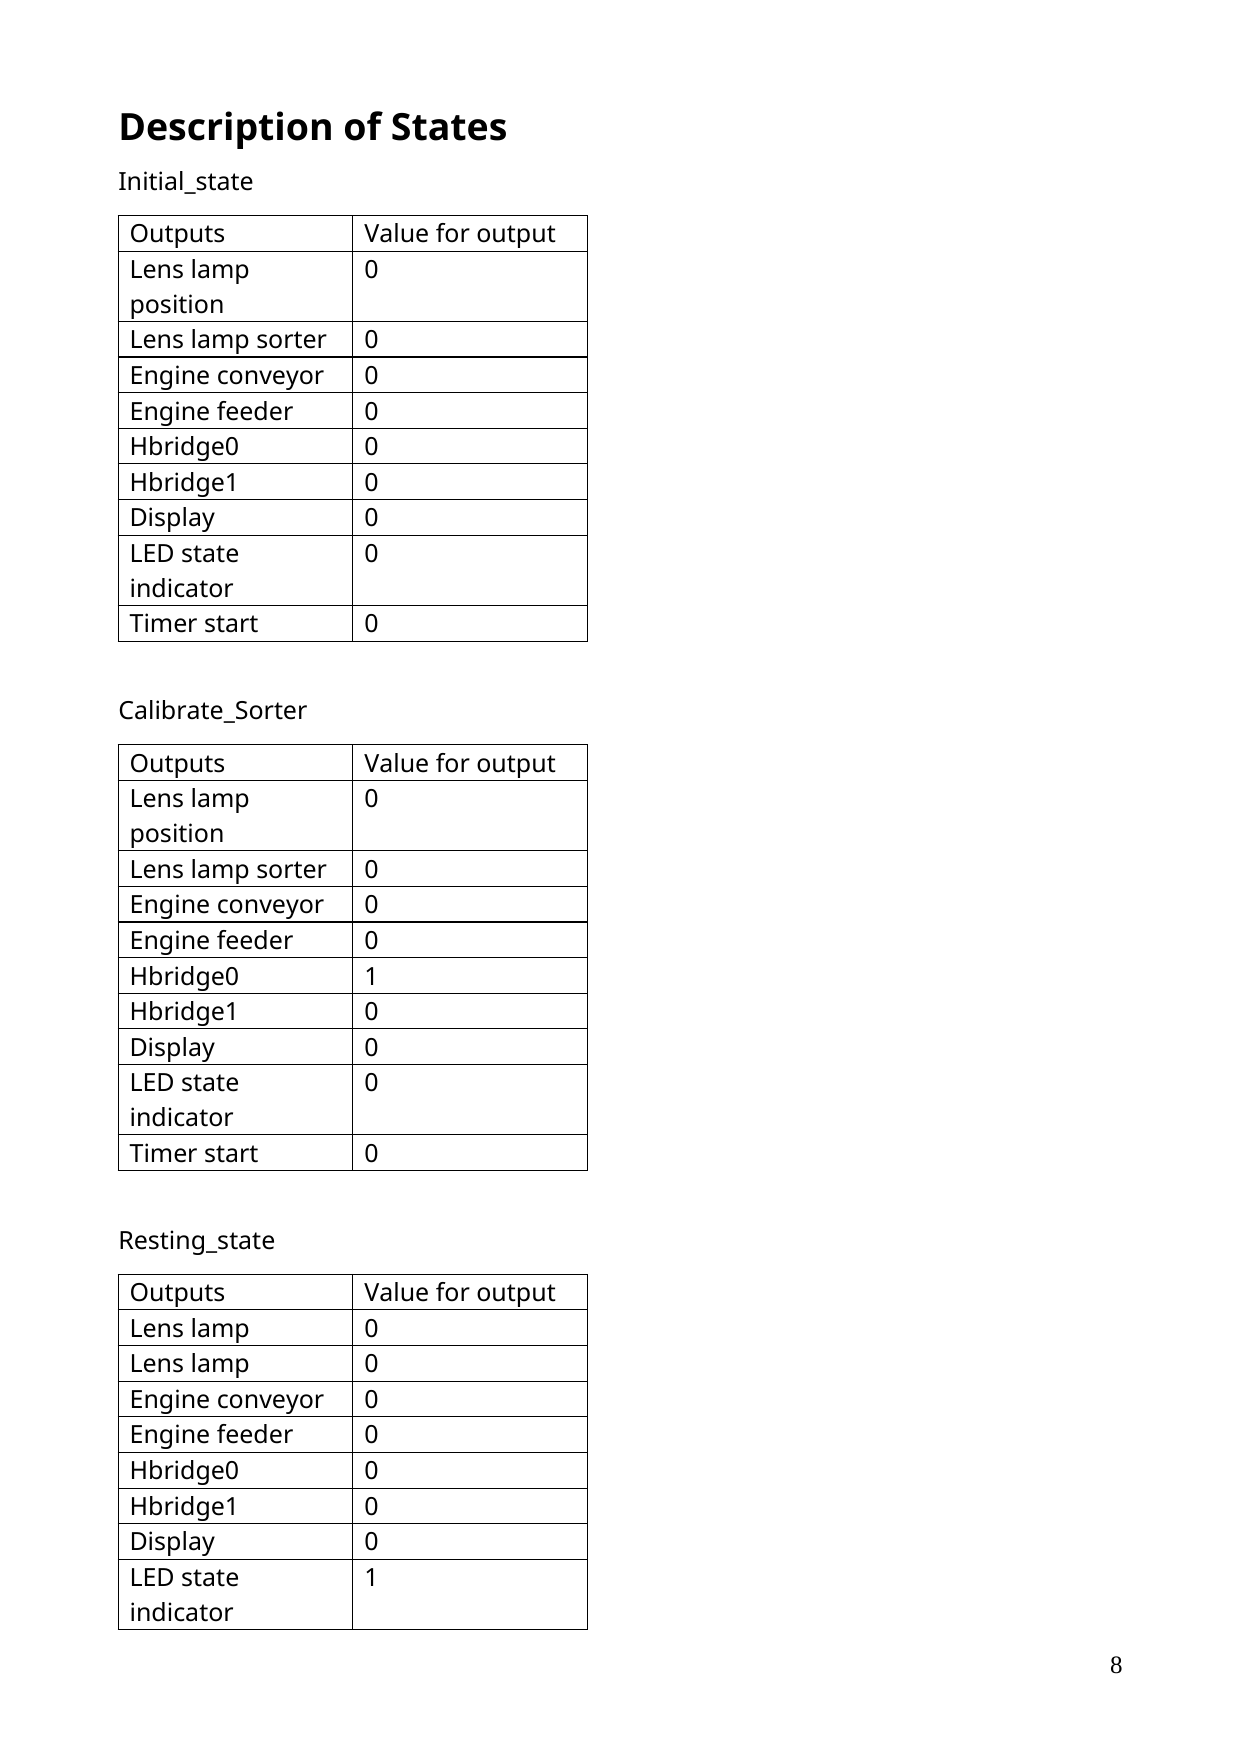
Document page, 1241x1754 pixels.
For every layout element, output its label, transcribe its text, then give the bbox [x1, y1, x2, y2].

table_cell Hbridge1 [119, 1489, 352, 1523]
table_cell 1 [353, 1560, 587, 1629]
table_cell Hbridge1 [119, 464, 352, 499]
table_cell 0 [353, 1453, 587, 1487]
table_cell 0 [353, 1417, 587, 1452]
table_cell Lens lamp sorter [119, 851, 352, 886]
table_cell 0 [353, 429, 587, 463]
table_cell LED state indicator [119, 536, 352, 605]
table_cell 0 [353, 1346, 587, 1381]
table_cell Lens lamp [119, 1310, 352, 1345]
table_header Outputs [119, 1275, 352, 1309]
table_cell Hbridge0 [119, 1453, 352, 1487]
table_cell 0 [353, 464, 587, 499]
table_cell 0 [353, 887, 587, 921]
table_cell Hbridge0 [119, 958, 352, 993]
table_header Value for output [353, 1275, 587, 1309]
table_cell Hbridge0 [119, 429, 352, 463]
text Calibrate_Sorter [118, 693, 1122, 727]
text Initial_state [118, 163, 1122, 198]
table_cell 0 [353, 851, 587, 886]
table_cell 0 [353, 536, 587, 605]
table_cell 0 [353, 1310, 587, 1345]
table_cell Engine feeder [119, 1417, 352, 1452]
table_header Value for output [353, 216, 587, 251]
table_cell 1 [353, 958, 587, 993]
text Resting_state [118, 1222, 1122, 1256]
table_cell Engine feeder [119, 393, 352, 428]
table_cell Timer start [119, 606, 352, 641]
table_cell 0 [353, 1382, 587, 1416]
table_cell 0 [353, 393, 587, 428]
subtitle Description of States [118, 100, 1122, 151]
table_cell Engine conveyor [119, 358, 352, 392]
table_cell 0 [353, 1135, 587, 1170]
table_cell 0 [353, 500, 587, 534]
table_cell Display [119, 500, 352, 534]
table_cell 0 [353, 252, 587, 321]
table_cell Engine conveyor [119, 1382, 352, 1416]
table_cell Lens lamp [119, 1346, 352, 1381]
table_header Outputs [119, 745, 352, 780]
table_cell LED state indicator [119, 1065, 352, 1134]
table_cell LED state indicator [119, 1560, 352, 1629]
table_cell Lens lamp position [119, 252, 352, 321]
table_cell 0 [353, 1065, 587, 1134]
table_cell Lens lamp position [119, 781, 352, 850]
table_cell 0 [353, 923, 587, 957]
table_cell 0 [353, 358, 587, 392]
table_cell 0 [353, 781, 587, 850]
table_cell 0 [353, 1524, 587, 1559]
table_cell 0 [353, 1029, 587, 1064]
table_cell 0 [353, 606, 587, 641]
table_cell Lens lamp sorter [119, 322, 352, 356]
table_cell Display [119, 1524, 352, 1559]
table_cell Timer start [119, 1135, 352, 1170]
table_cell Engine feeder [119, 923, 352, 957]
table_cell 0 [353, 1489, 587, 1523]
table_cell 0 [353, 322, 587, 356]
table_cell Engine conveyor [119, 887, 352, 921]
table_cell 0 [353, 994, 587, 1028]
table_header Value for output [353, 745, 587, 780]
table_cell Hbridge1 [119, 994, 352, 1028]
table_header Outputs [119, 216, 352, 251]
table_cell Display [119, 1029, 352, 1064]
